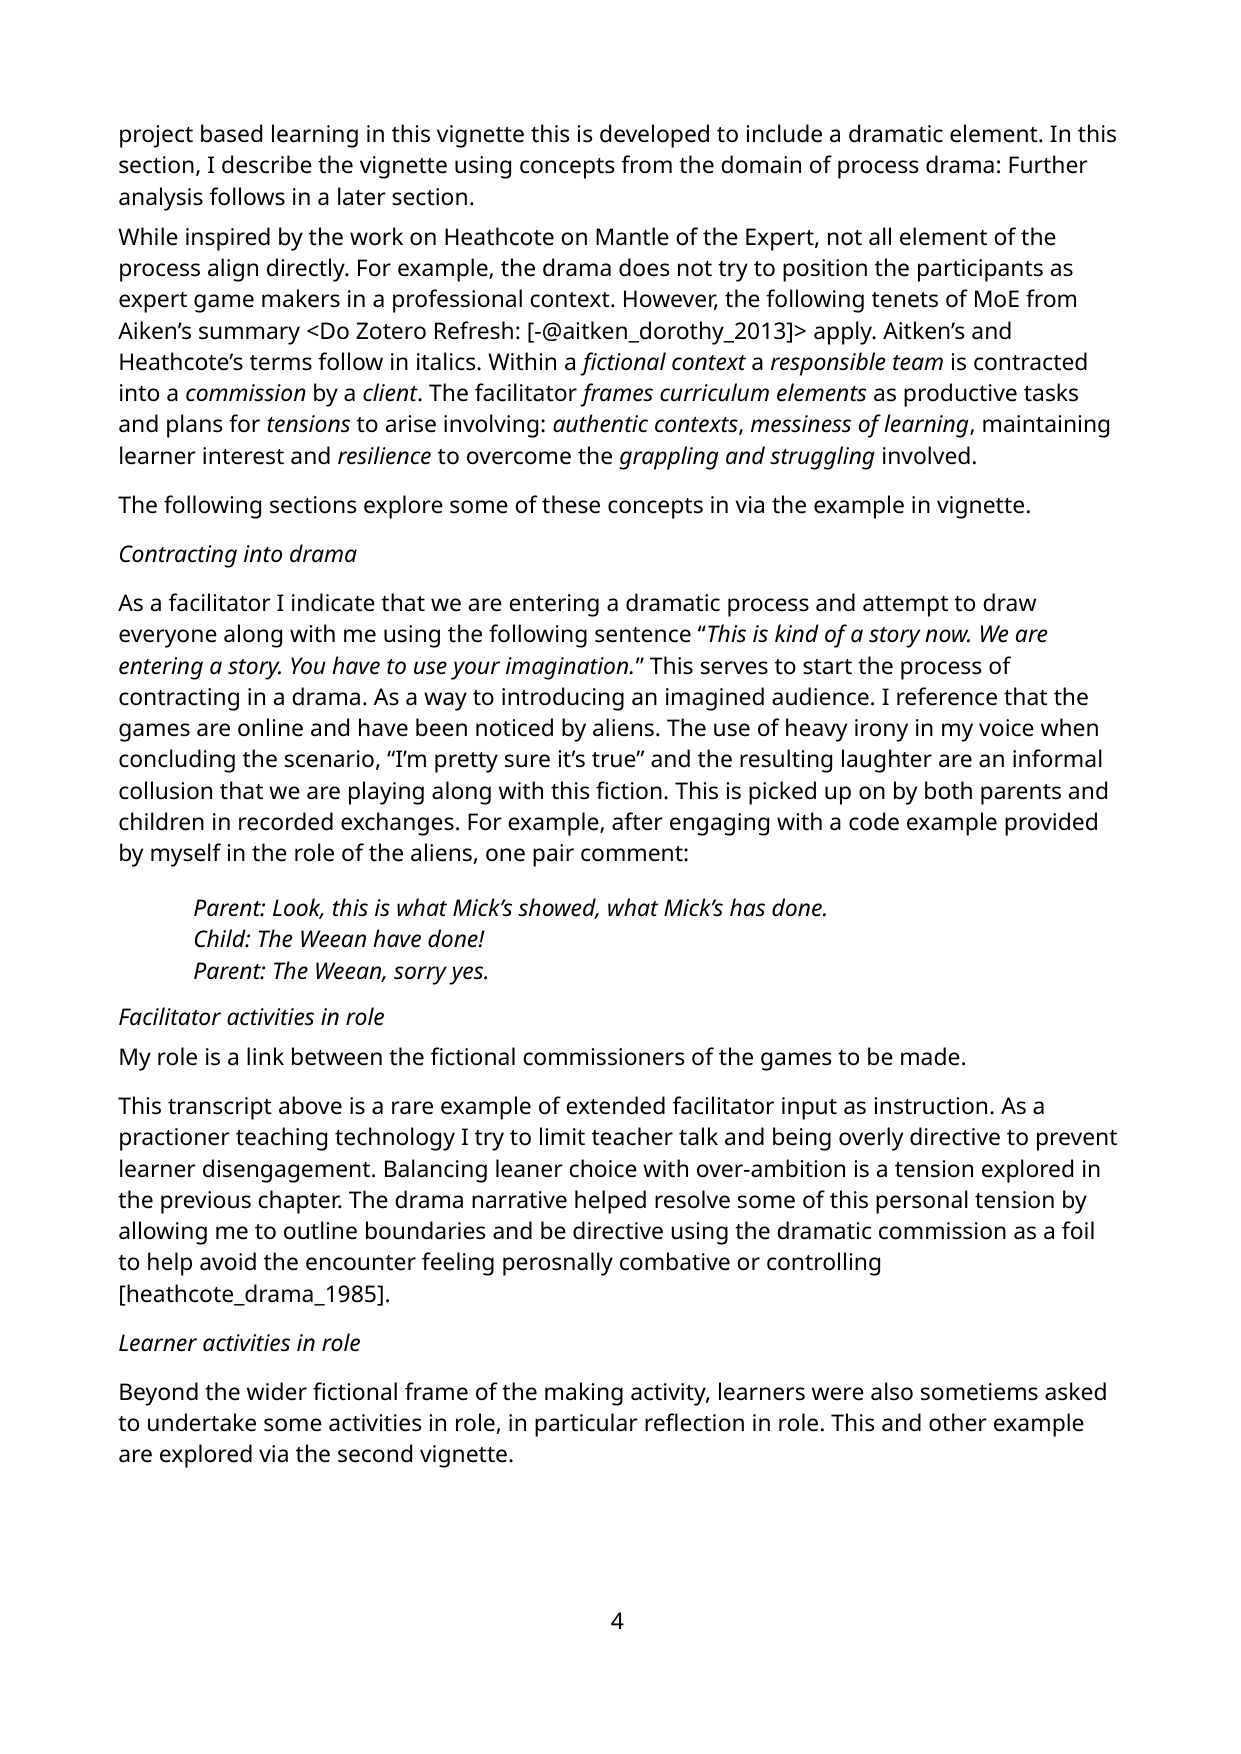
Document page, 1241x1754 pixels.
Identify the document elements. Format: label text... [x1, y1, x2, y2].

text The following sections explore some of these concepts in via the example in vignette. [118, 489, 1122, 520]
text Child: The Weean have done! [193, 923, 1122, 954]
text Facilitator activities in role [118, 1001, 1122, 1032]
text This transcript above is a rare example of extended facilitator input as instruction. As a practioner teaching technology I try to limit teacher talk and being overly directive to prevent learner disengagement. Balancing leaner choice with over-ambition is a tension explored in the previous chapter. The drama narrative helped resolve some of this personal tension by allowing me to outline boundaries and be directive using the dramatic commission as a foil to help avoid the encounter feeling perosnally combative or controlling [heathcote_drama_1985]. [118, 1090, 1122, 1309]
text Parent: Look, this is what Mick’s showed, what Mick’s has done. [193, 892, 1122, 923]
text While inspired by the work on Heathcote on Mantle of the Expert, not all element of the process align directly. For example, the drama does not try to position the participants as expert game makers in a professional context. However, the following tenets of MoE from Aiken’s summary <Do Zotero Refresh: [-@aitken_dorothy_2013]> apply. Aitken’s and Heathcote’s terms follow in italics. Within a fictional context a responsible team is contracted into a commission by a client. The facilitator frames curriculum elements as productive tasks and plans for tensions to arise involving: authentic contexts, messiness of learning, maintaining learner interest and resilience to overcome the grappling and struggling involved. [118, 221, 1122, 471]
text Contracting into drama [118, 538, 1122, 569]
text Learner activities in role [118, 1327, 1122, 1358]
text Beyond the wider fictional frame of the making activity, learners were also sometiems asked to undertake some activities in role, in particular reflection in role. This and other example are explored via the second vignette. [118, 1376, 1122, 1469]
text project based learning in this vignette this is developed to include a dramatic element. In this section, I describe the vignette using concepts from the domain of process drama: Further analysis follows in a later section. [118, 118, 1122, 212]
text Parent: The Weean, sorry yes. [193, 954, 1122, 986]
text My role is a link between the fictional commissioners of the games to be made. [118, 1041, 1122, 1072]
text As a facilitator I indicate that we are entering a dramatic process and attempt to draw everyone along with me using the following sentence “This is kind of a story now. We are entering a story. You have to use your imagination.” This serves to start the process of contracting in a drama. As a way to introducing an imagined audience. I reference that the games are online and have been noticed by aliens. The use of heavy irony in my voice when concluding the scenario, “I’m pretty sure it’s true” and the resulting laughter are an informal collusion that we are playing along with this fiction. This is picked up on by both parents and children in recorded exchanges. For example, after engaging with a code example provided by myself in the role of the aliens, one pair comment: [118, 587, 1122, 868]
